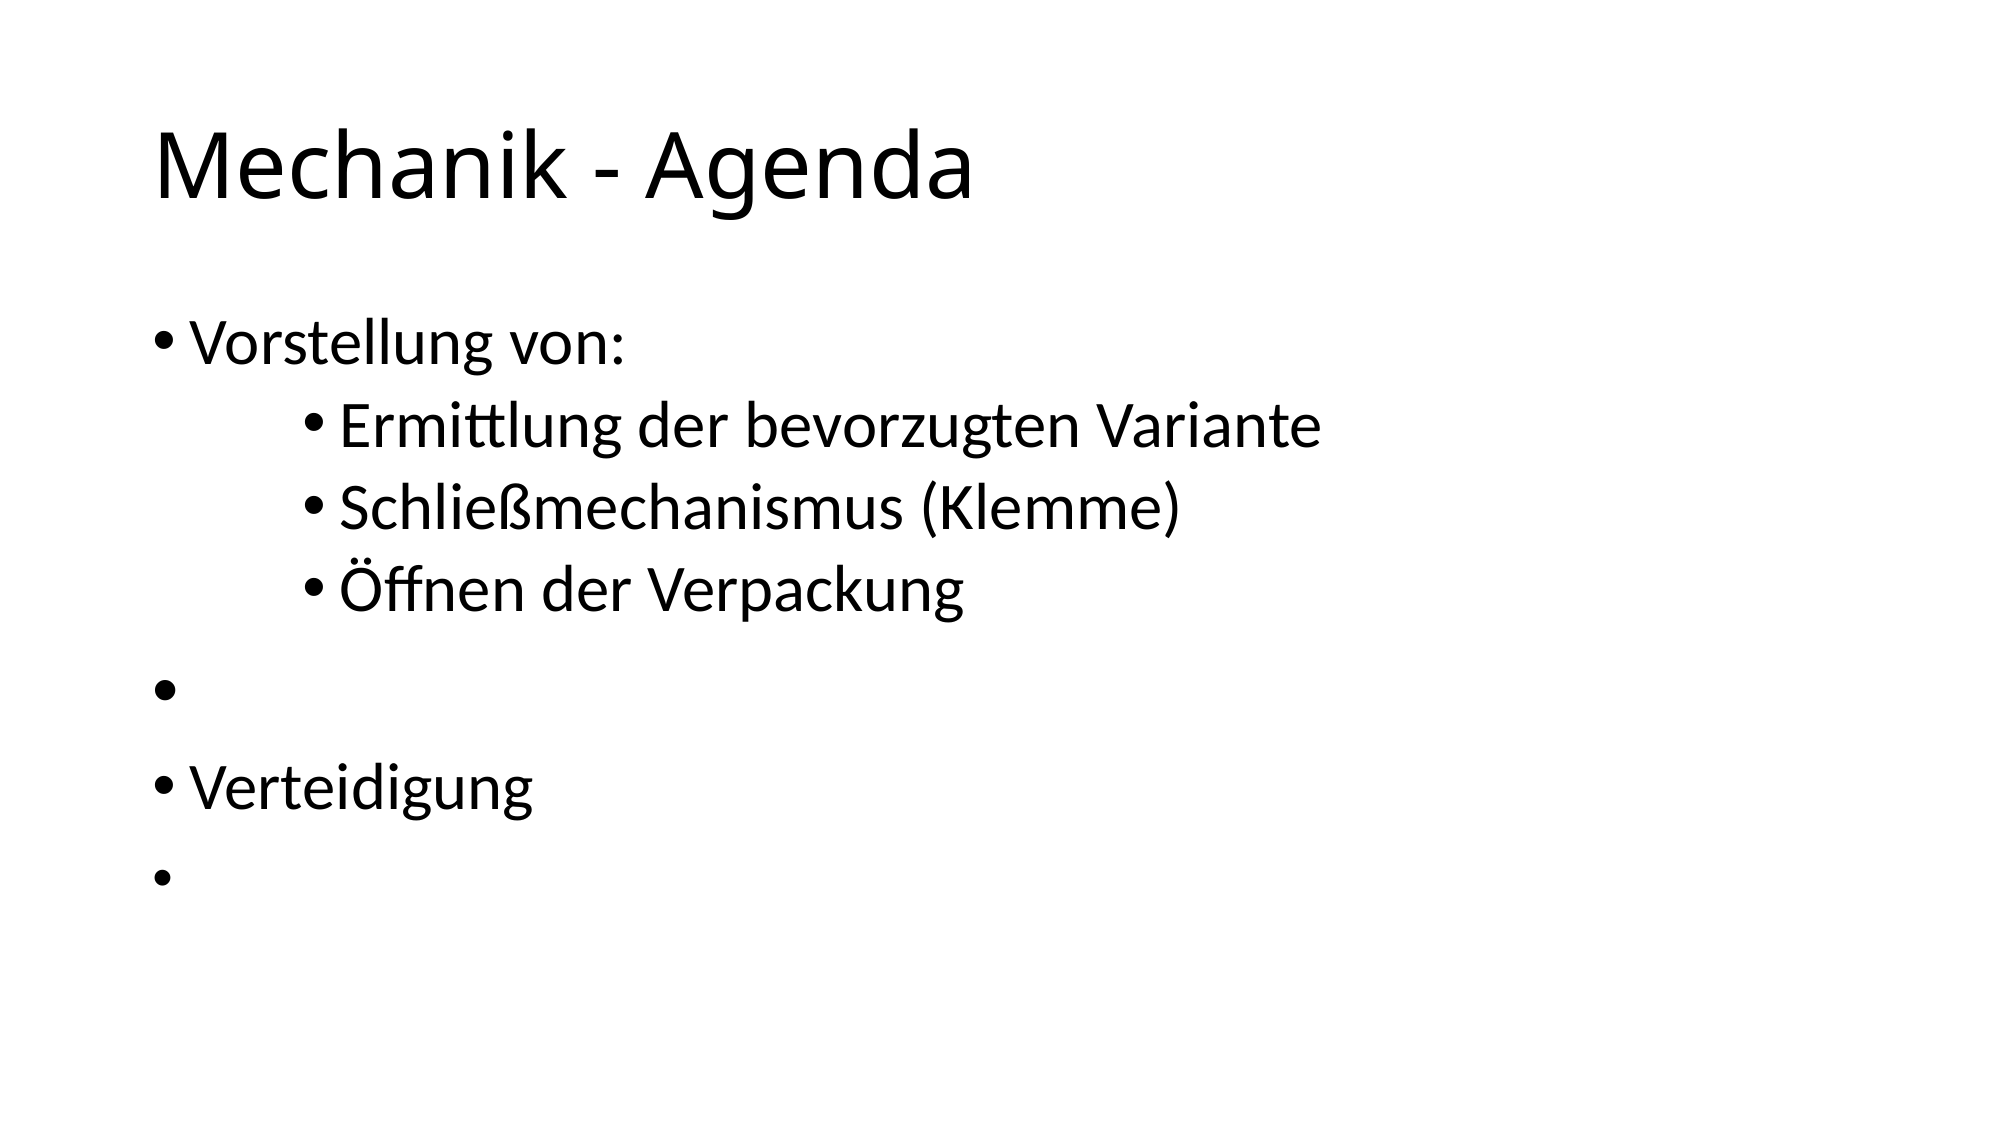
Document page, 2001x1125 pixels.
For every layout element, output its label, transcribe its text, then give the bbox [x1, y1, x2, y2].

title Mechanik - Agenda [137, 59, 1863, 278]
list Vorstellung von: Ermittlung der bevorzugten Variante Schließmechanismus (Klemme) Öffnen der Verpackung Verteidigung [137, 299, 1863, 1014]
